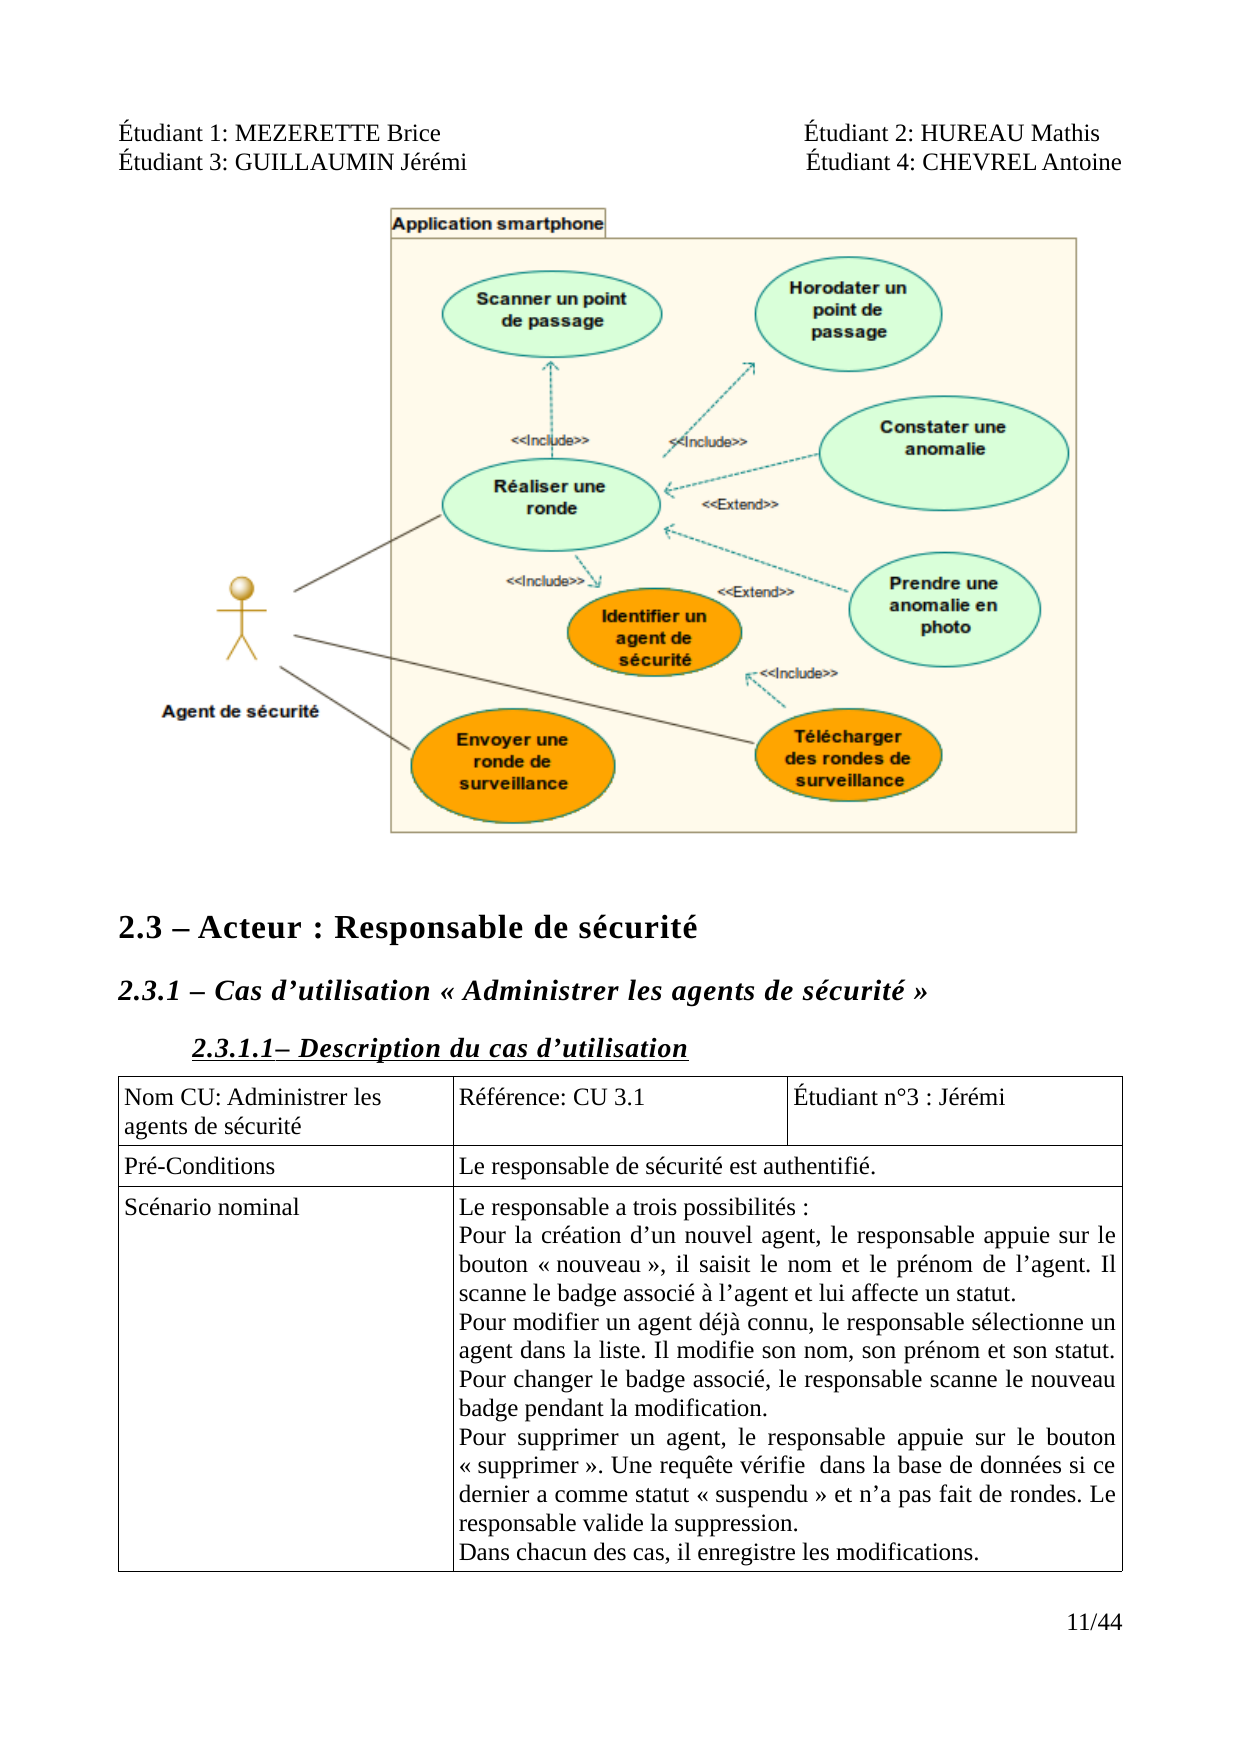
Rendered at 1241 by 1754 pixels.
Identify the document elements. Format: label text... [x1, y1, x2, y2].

table_header Étudiant n°3 : Jérémi [788, 1077, 1122, 1145]
table_header Nom CU: Administrer les agents de sécurité [119, 1077, 453, 1145]
subtitle 2.3.1 – Cas d’utilisation « Administrer les agents de sécurité » [118, 973, 1122, 1007]
table_cell Scénario nominal [119, 1187, 453, 1571]
subtitle 2.3.1.1– Description du cas d’utilisation [118, 1032, 1122, 1064]
table_cell Le responsable a trois possibilités : Pour la création d’un nouvel agent, le responsable appuie sur le bouton « nouveau », il saisit le nom et le prénom de l’agent. Il scanne le badge associé à l’agent et lui affecte un statut. Pour modifier un agent déjà connu, le responsable sélectionne un agent dans la liste. Il modifie son nom, son prénom et son statut. Pour changer le badge associé, le responsable scanne le nouveau badge pendant la modification. Pour supprimer un agent, le responsable appuie sur le bouton « supprimer ». Une requête vérifie dans la base de données si ce dernier a comme statut « suspendu » et n’a pas fait de rondes. Le responsable valide la suppression. Dans chacun des cas, il enregistre les modifications. [454, 1187, 1122, 1571]
table_header Référence: CU 3.1 [454, 1077, 787, 1145]
table_cell Pré-Conditions [119, 1146, 453, 1186]
table_cell Le responsable de sécurité est authentifié. [454, 1146, 1122, 1186]
picture [159, 205, 1082, 835]
subtitle 2.3 – Acteur : Responsable de sécurité [118, 907, 1122, 946]
